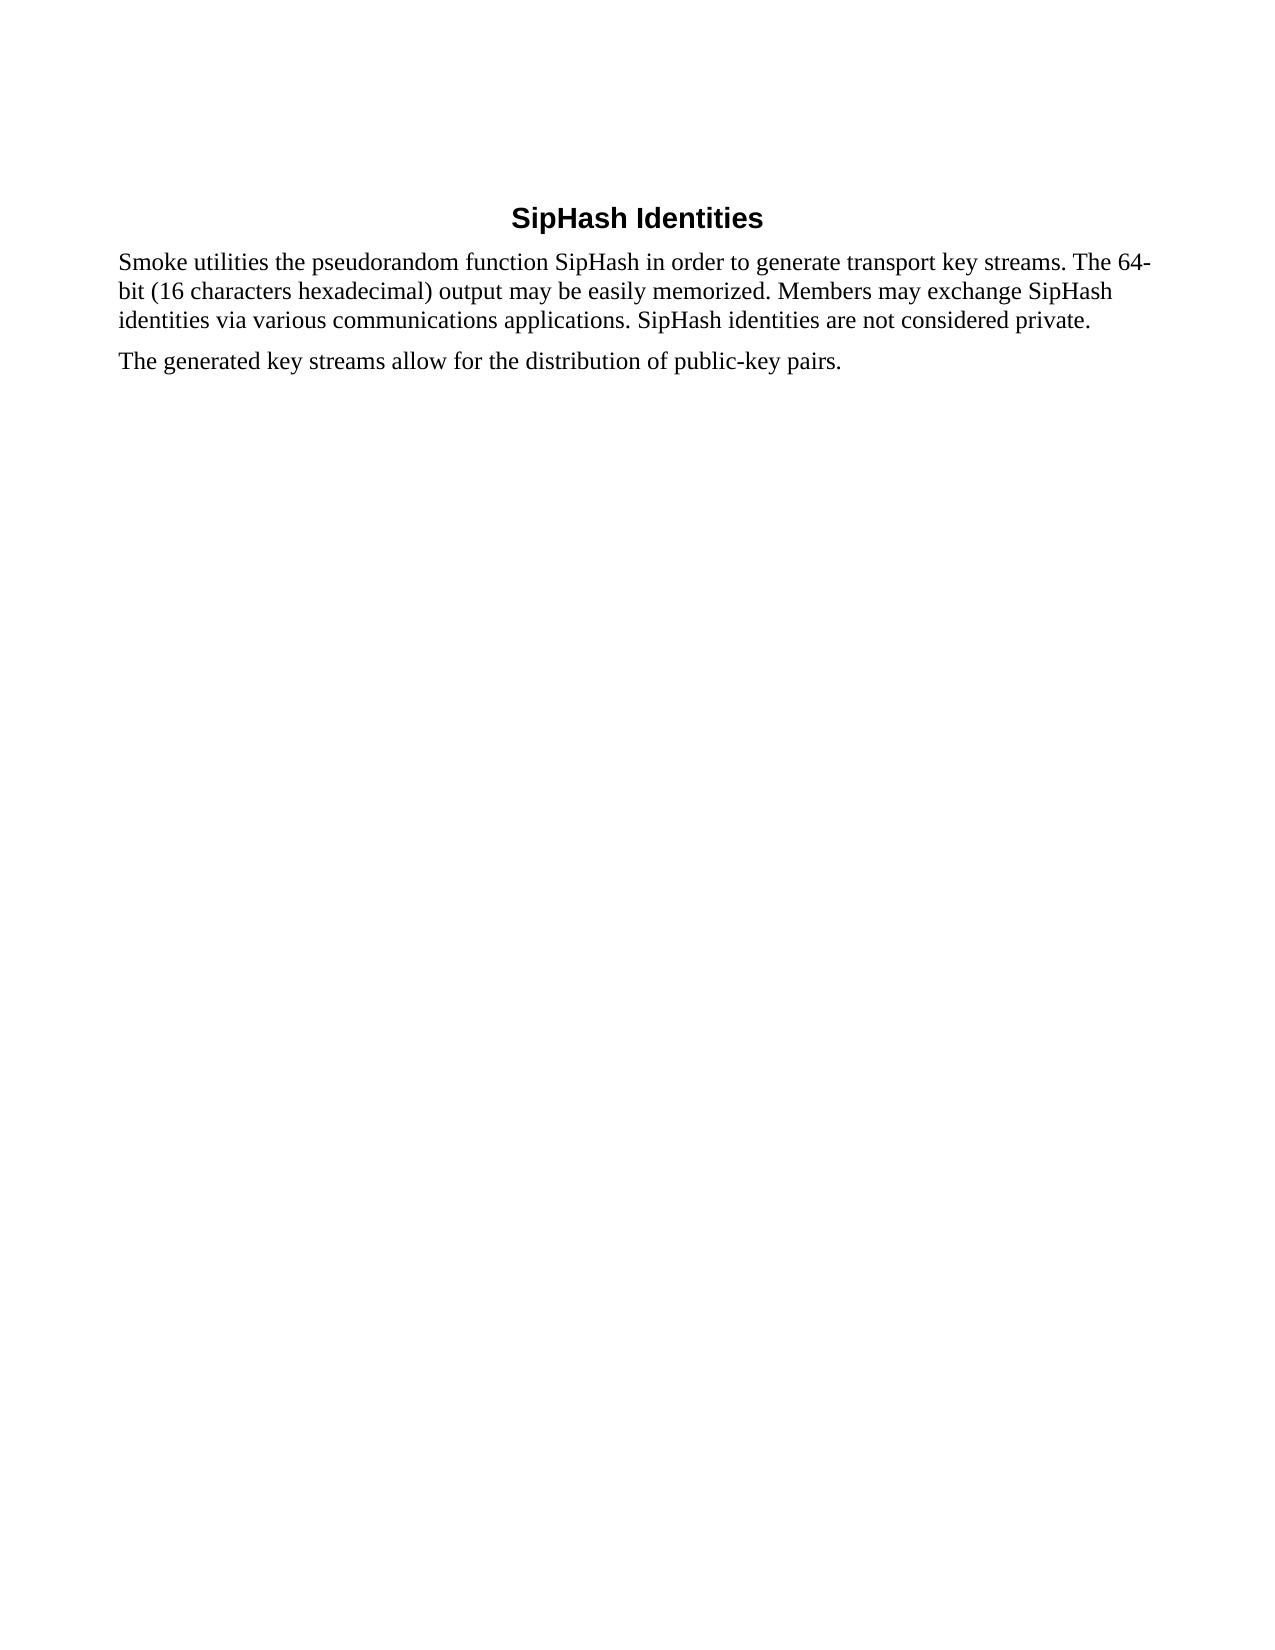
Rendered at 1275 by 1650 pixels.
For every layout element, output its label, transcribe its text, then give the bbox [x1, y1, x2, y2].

text The generated key streams allow for the distribution of public-key pairs. [118, 346, 1157, 375]
text Smoke utilities the pseudorandom function SipHash in order to generate transport key streams. The 64-bit (16 characters hexadecimal) output may be easily memorized. Members may exchange SipHash identities via various communications applications. SipHash identities are not considered private. [118, 247, 1157, 334]
subtitle SipHash Identities [118, 201, 1157, 235]
